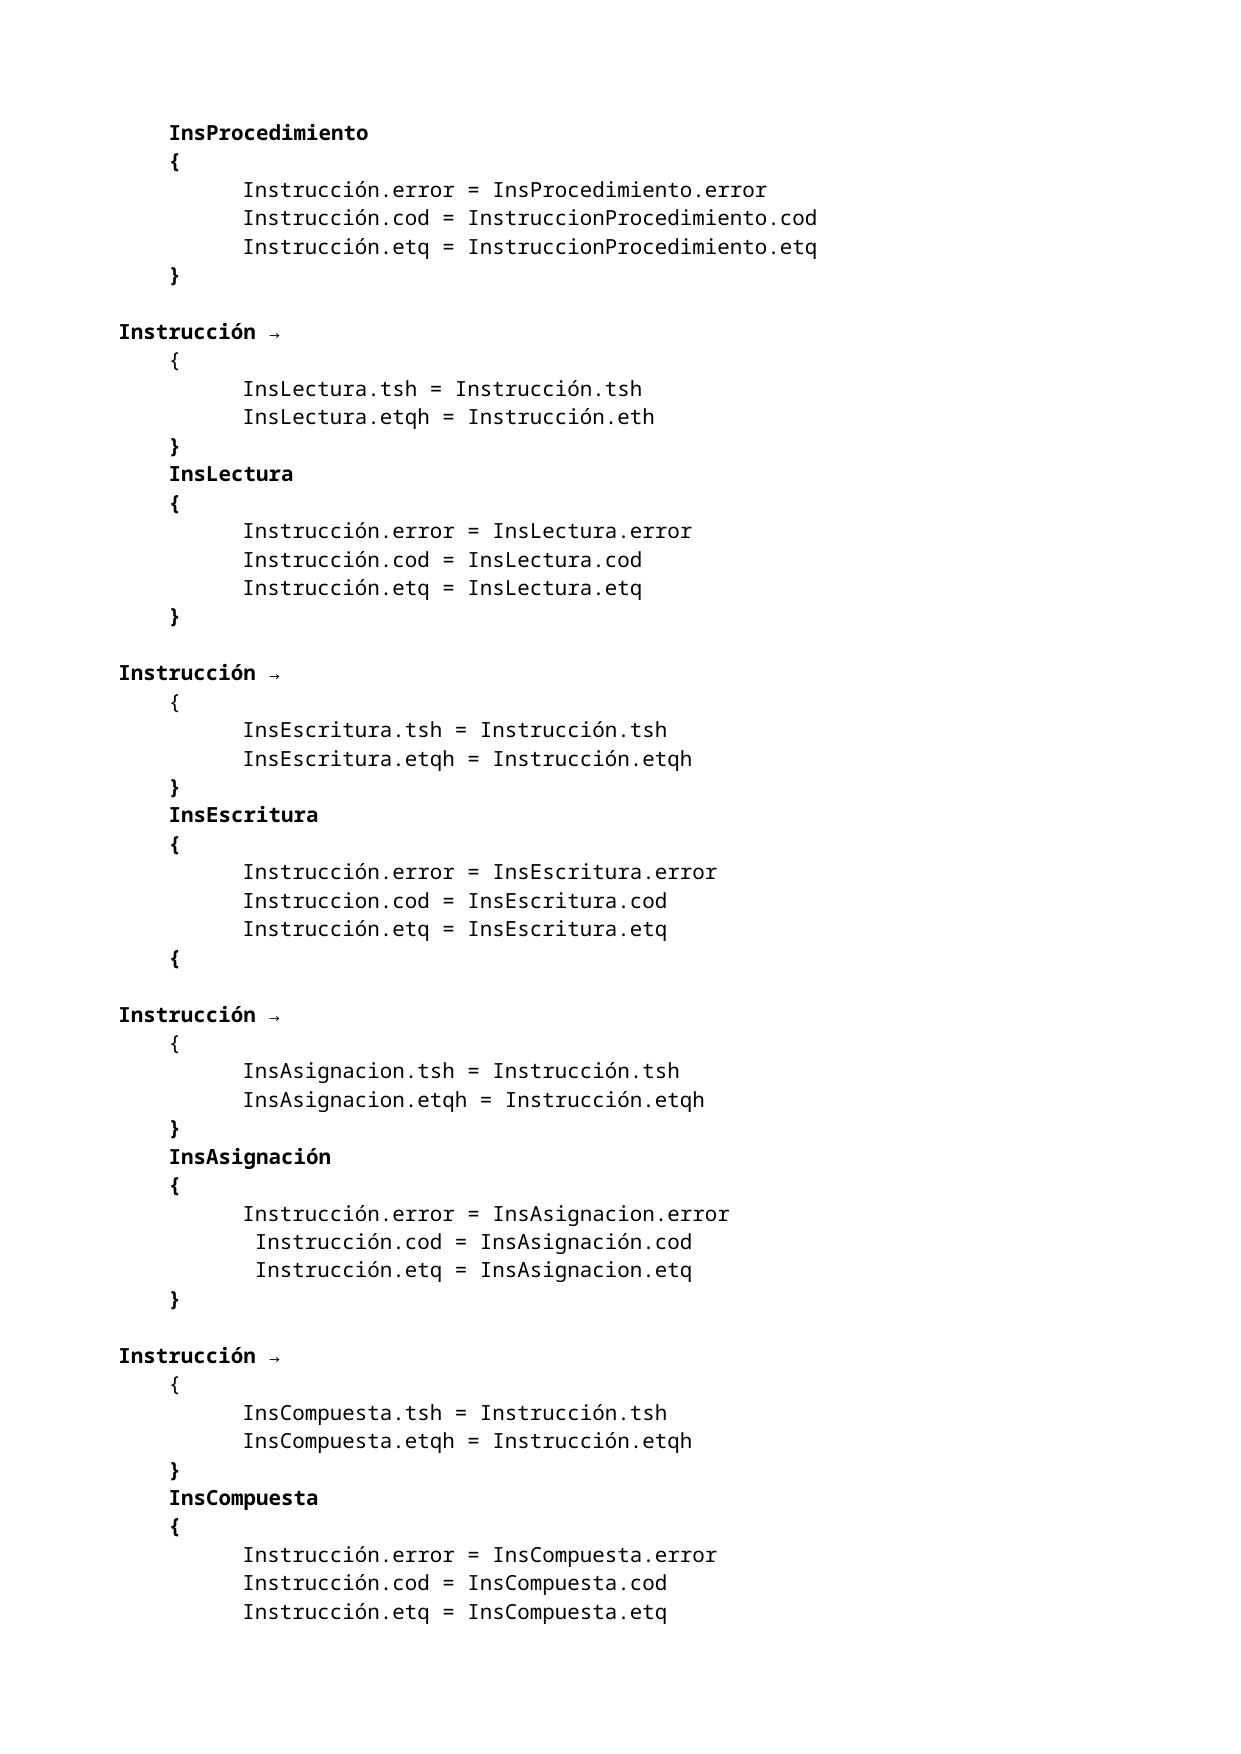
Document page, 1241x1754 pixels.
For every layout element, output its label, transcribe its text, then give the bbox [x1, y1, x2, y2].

text InsLectura.tsh = Instrucción.tsh [168, 374, 1122, 402]
text { [168, 829, 1122, 857]
text Instrucción.cod = InsAsignación.cod [168, 1227, 1122, 1256]
text } [168, 1455, 1122, 1483]
text Instrucción.cod = InstruccionProcedimiento.cod [168, 203, 1122, 232]
text Instrucción.etq = InsLectura.etq [168, 573, 1122, 602]
text InsCompuesta.tsh = Instrucción.tsh [168, 1398, 1122, 1426]
text Instrucción.etq = InsCompuesta.etq [168, 1597, 1122, 1625]
text InsCompuesta [168, 1483, 1122, 1512]
text Instrucción → [118, 1341, 1122, 1369]
text } [168, 431, 1122, 459]
text { [168, 346, 1122, 374]
text Instrucción.etq = InsEscritura.etq [168, 914, 1122, 943]
text { [168, 147, 1122, 175]
text Instrucción → [118, 317, 1122, 346]
text InsCompuesta.etqh = Instrucción.etqh [168, 1426, 1122, 1455]
text { [168, 1028, 1122, 1057]
text } [168, 772, 1122, 801]
text } [168, 1113, 1122, 1142]
text InsProcedimiento [168, 118, 1122, 147]
text { [168, 488, 1122, 516]
text Instrucción.error = InsProcedimiento.error [168, 175, 1122, 203]
text Instrucción.error = InsEscritura.error [168, 857, 1122, 886]
text InsEscritura.etqh = Instrucción.etqh [168, 744, 1122, 772]
text { [168, 1369, 1122, 1398]
text Instrucción.error = InsCompuesta.error [168, 1540, 1122, 1568]
text InsLectura.etqh = Instrucción.eth [168, 402, 1122, 431]
text Instrucción → [118, 658, 1122, 687]
text InsAsignacion.tsh = Instrucción.tsh [168, 1057, 1122, 1085]
text } [168, 1284, 1122, 1312]
text InsEscritura [168, 801, 1122, 829]
text InsEscritura.tsh = Instrucción.tsh [168, 715, 1122, 744]
text { [168, 687, 1122, 715]
text InsAsignacion.etqh = Instrucción.etqh [168, 1085, 1122, 1113]
text Instrucción → [118, 1000, 1122, 1028]
text InsLectura [168, 459, 1122, 488]
text Instrucción.error = InsLectura.error [168, 516, 1122, 545]
text Instrucción.cod = InsCompuesta.cod [168, 1568, 1122, 1597]
text Instrucción.etq = InsAsignacion.etq [168, 1256, 1122, 1284]
text Instruccion.cod = InsEscritura.cod [168, 886, 1122, 914]
text } [168, 260, 1122, 289]
text } [168, 602, 1122, 630]
text InsAsignación [168, 1142, 1122, 1170]
text Instrucción.error = InsAsignacion.error [168, 1199, 1122, 1227]
text { [168, 1170, 1122, 1199]
text { [168, 1512, 1122, 1540]
text { [168, 943, 1122, 971]
text Instrucción.etq = InstruccionProcedimiento.etq [168, 232, 1122, 260]
text Instrucción.cod = InsLectura.cod [168, 545, 1122, 573]
